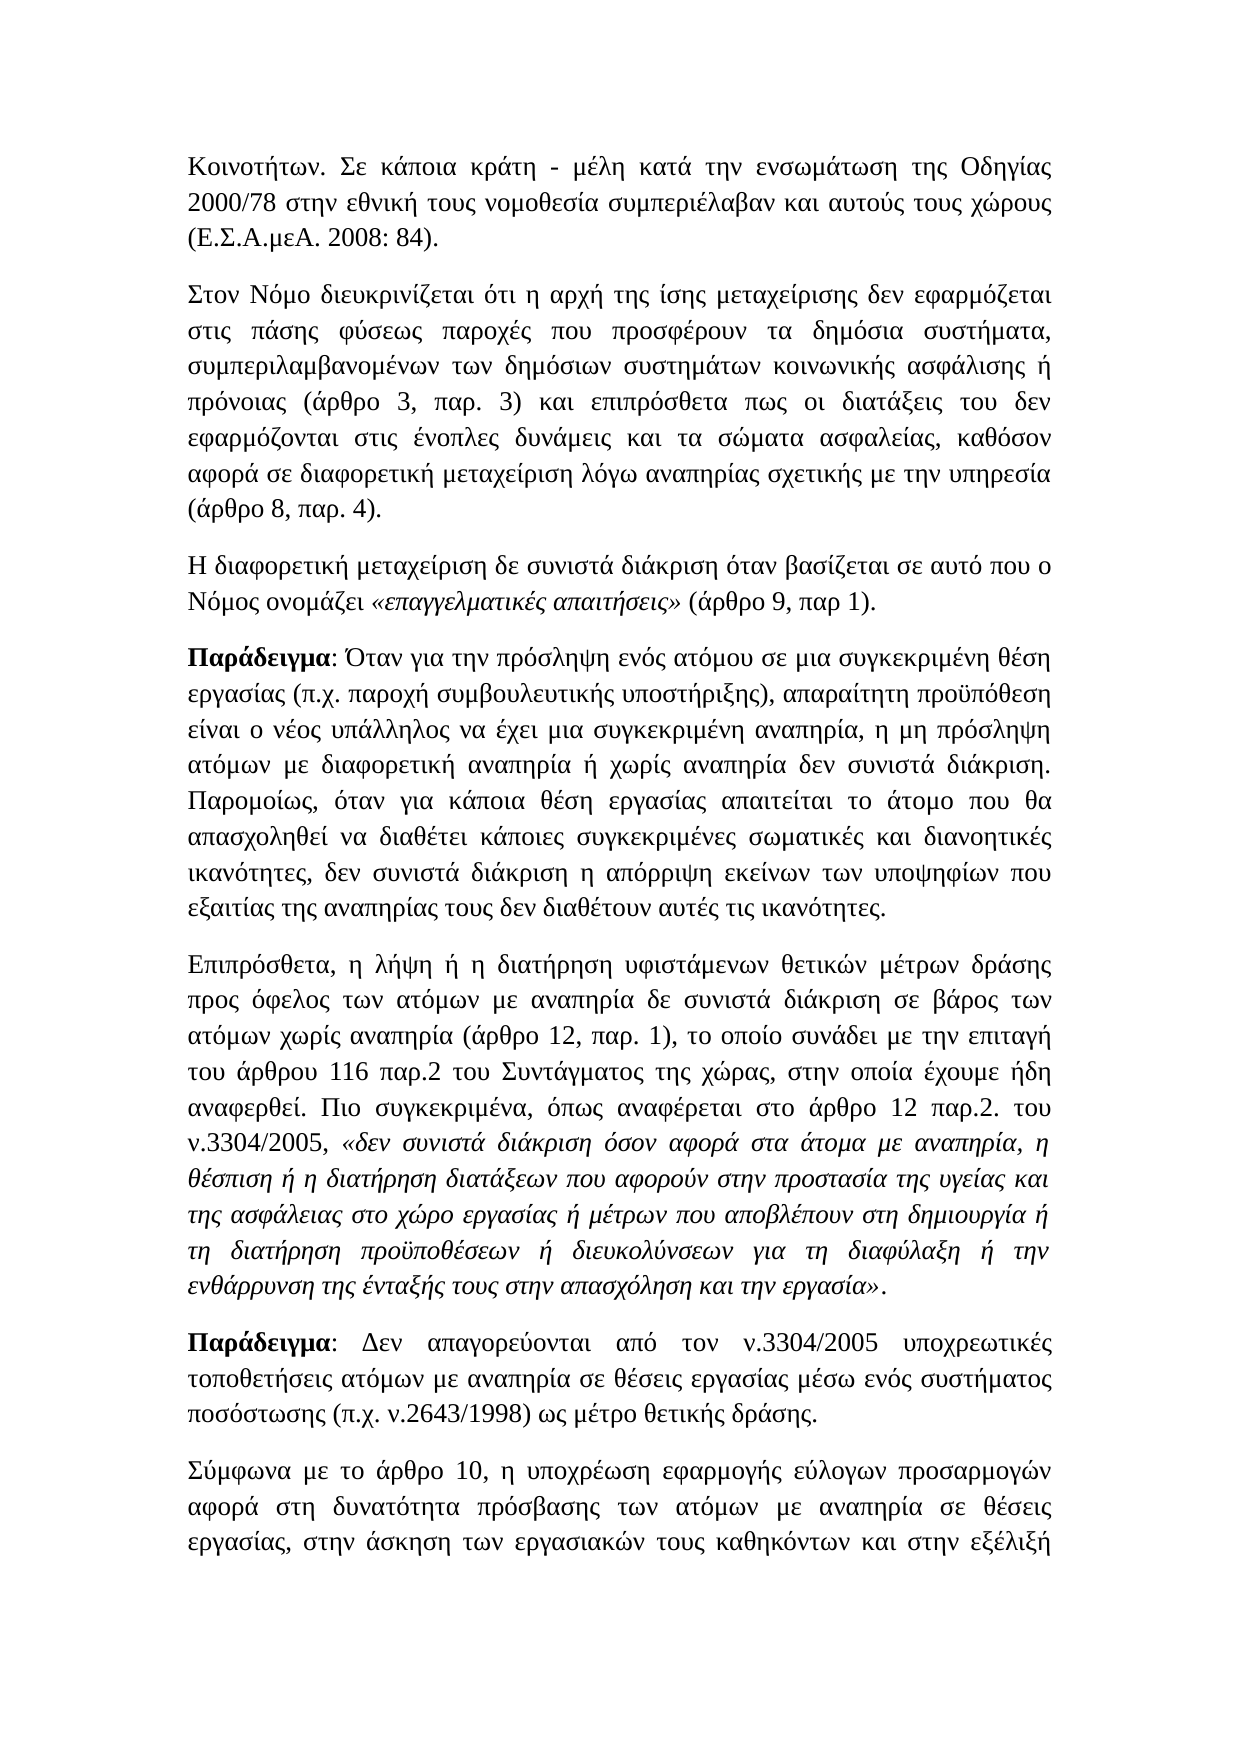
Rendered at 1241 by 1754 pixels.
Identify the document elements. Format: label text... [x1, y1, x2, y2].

text Η διαφορετική μεταχείριση δε συνιστά διάκριση όταν βασίζεται σε αυτό που ο Νόμος ονομάζει «επαγγελματικές απαιτήσεις» (άρθρο 9, παρ 1). [187, 549, 1053, 616]
text Στον Νόμο διευκρινίζεται ότι η αρχή της ίσης μεταχείρισης δεν εφαρμόζεται στις πάσης φύσεως παροχές που προσφέρουν τα δημόσια συστήματα, συμπεριλαμβανομένων των δημόσιων συστημάτων κοινωνικής ασφάλισης ή πρόνοιας (άρθρο 3, παρ. 3) και επιπρόσθετα πως οι διατάξεις του δεν εφαρμόζονται στις ένοπλες δυνάμεις και τα σώματα ασφαλείας, καθόσον αφορά σε διαφορετική μεταχείριση λόγω αναπηρίας σχετικής με την υπηρεσία (άρθρο 8, παρ. 4). [187, 278, 1053, 523]
text Επιπρόσθετα, η λήψη ή η διατήρηση υφιστάμενων θετικών μέτρων δράσης προς όφελος των ατόμων με αναπηρία δε συνιστά διάκριση σε βάρος των ατόμων χωρίς αναπηρία (άρθρο 12, παρ. 1), το οποίο συνάδει με την επιταγή του άρθρου 116 παρ.2 του Συντάγματος της χώρας, στην οποία έχουμε ήδη αναφερθεί. Πιο συγκεκριμένα, όπως αναφέρεται στο άρθρο 12 παρ.2. του ν.3304/2005, «δεν συνιστά διάκριση όσον αφορά στα άτομα με αναπηρία, η θέσπιση ή η διατήρηση διατάξεων που αφορούν στην προστασία της υγείας και της ασφάλειας στο χώρο εργασίας ή μέτρων που αποβλέπουν στη δημιουργία ή τη διατήρηση προϋποθέσεων ή διευκολύνσεων για τη διαφύλαξη ή την ενθάρρυνση της ένταξής τους στην απασχόληση και την εργασία». [187, 948, 1053, 1301]
text Παράδειγμα: Δεν απαγορεύονται από τον ν.3304/2005 υποχρεωτικές τοποθετήσεις ατόμων με αναπηρία σε θέσεις εργασίας μέσω ενός συστήματος ποσόστωσης (π.χ. ν.2643/1998) ως μέτρο θετικής δράσης. [187, 1326, 1053, 1429]
text Σύμφωνα με το άρθρο 10, η υποχρέωση εφαρμογής εύλογων προσαρμογών αφορά στη δυνατότητα πρόσβασης των ατόμων με αναπηρία σε θέσεις εργασίας, στην άσκηση των εργασιακών τους καθηκόντων και στην εξέλιξή [187, 1454, 1053, 1557]
text Παράδειγμα: Όταν για την πρόσληψη ενός ατόμου σε μια συγκεκριμένη θέση εργασίας (π.χ. παροχή συμβουλευτικής υποστήριξης), απαραίτητη προϋπόθεση είναι ο νέος υπάλληλος να έχει μια συγκεκριμένη αναπηρία, η μη πρόσληψη ατόμων με διαφορετική αναπηρία ή χωρίς αναπηρία δεν συνιστά διάκριση. Παρομοίως, όταν για κάποια θέση εργασίας απαιτείται το άτομο που θα απασχοληθεί να διαθέτει κάποιες συγκεκριμένες σωματικές και διανοητικές ικανότητες, δεν συνιστά διάκριση η απόρριψη εκείνων των υποψηφίων που εξαιτίας της αναπηρίας τους δεν διαθέτουν αυτές τις ικανότητες. [187, 641, 1053, 922]
text Κοινοτήτων. Σε κάποια κράτη - μέλη κατά την ενσωμάτωση της Οδηγίας 2000/78 στην εθνική τους νομοθεσία συμπεριέλαβαν και αυτούς τους χώρους (Ε.Σ.Α.μεΑ. 2008: 84). [187, 150, 1053, 253]
